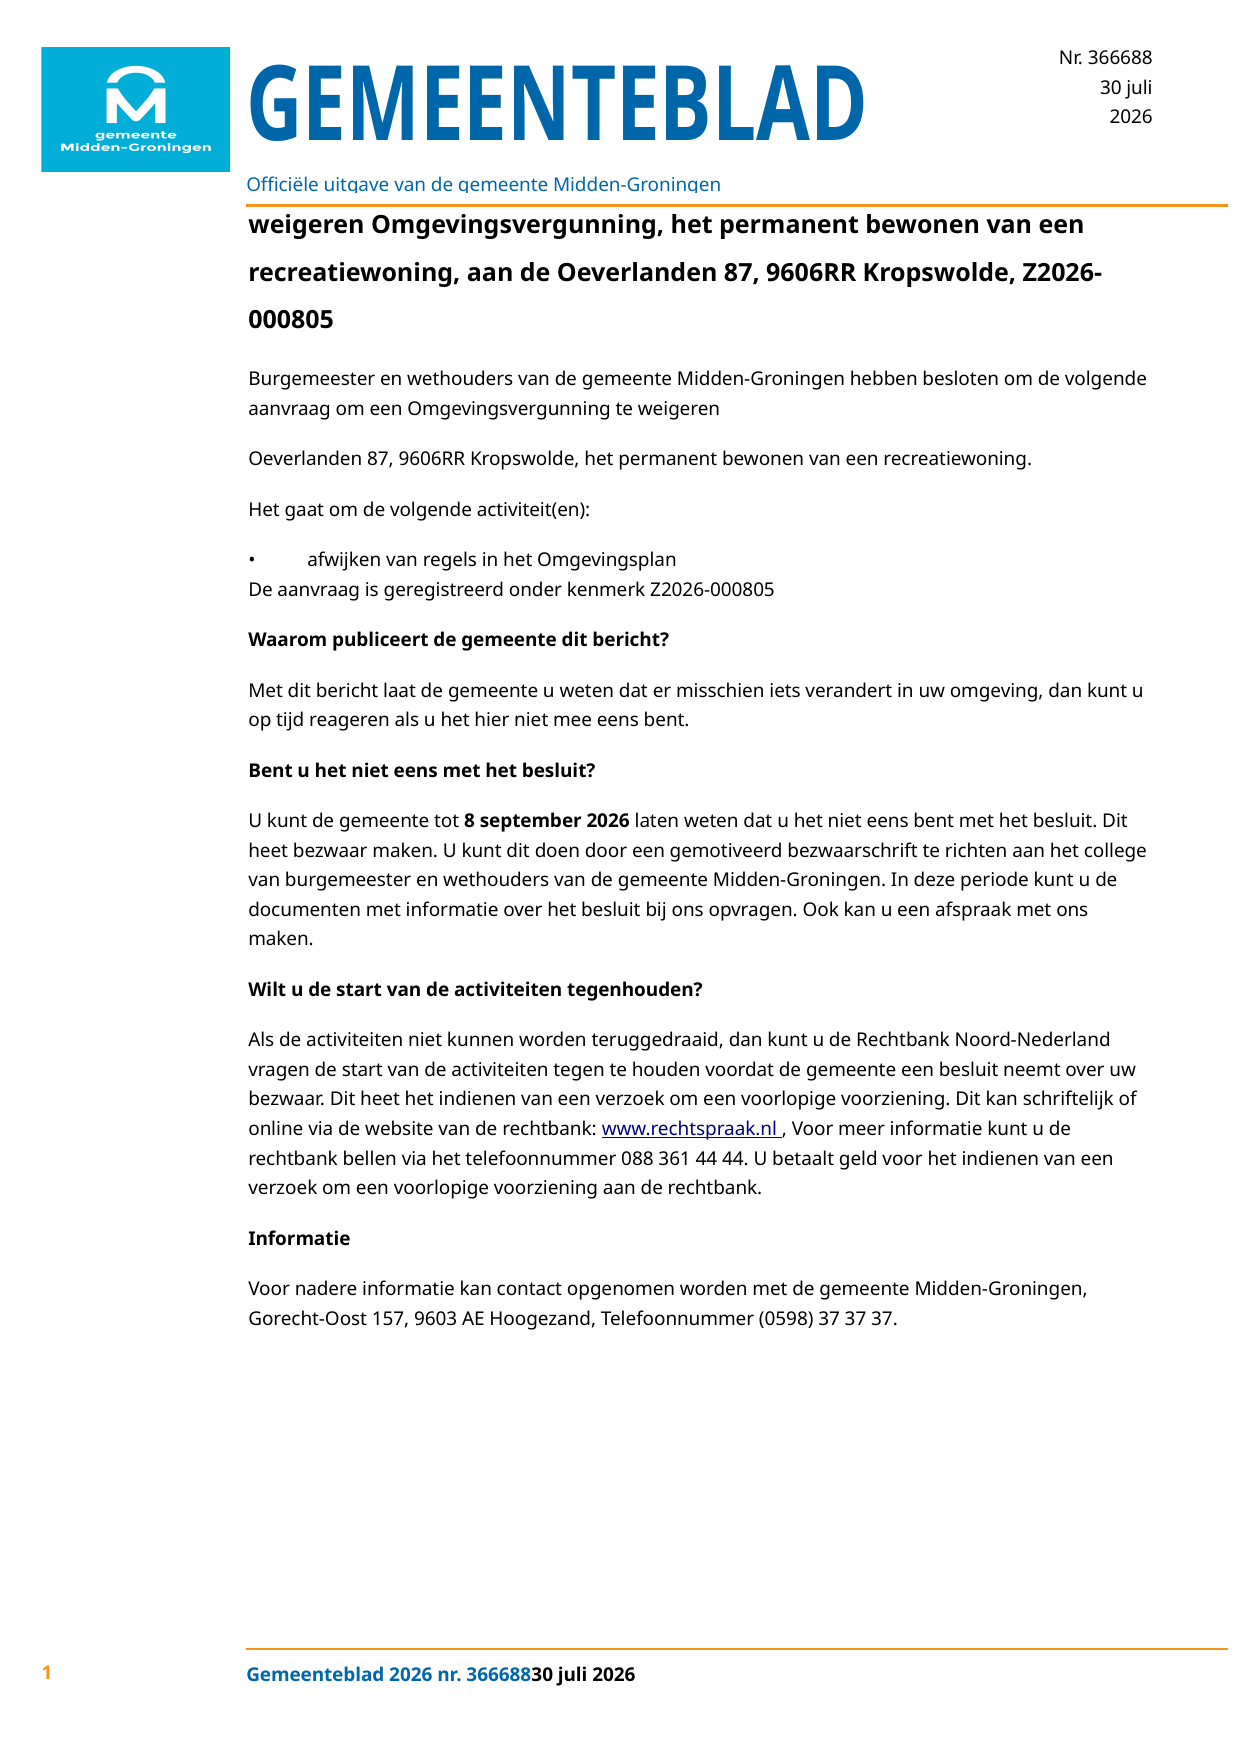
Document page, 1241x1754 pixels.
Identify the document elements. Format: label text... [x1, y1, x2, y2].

picture [107, 89, 165, 122]
text Burgemeester en wethouders van de gemeente Midden-Groningen hebben besloten om de volgende aanvraag om een Omgevingsvergunning te weigeren [248, 366, 1152, 421]
text Bent u het niet eens met het besluit? [248, 757, 1152, 782]
text U kunt de gemeente tot 8 september 2026 laten weten dat u het niet eens bent met het besluit. Dit heet bezwaar maken. U kunt dit doen door een gemotiveerd bezwaarschrift te richten aan het college van burgemeester en wethouders van de gemeente Midden-Groningen. In deze periode kunt u de documenten met informatie over het besluit bij ons opvragen. Ook kan u een afspraak met ons maken. [248, 807, 1152, 951]
text Informatie [248, 1225, 1152, 1250]
text De aanvraag is geregistreerd onder kenmerk Z2026-000805 [248, 576, 1152, 602]
picture [184, 146, 190, 153]
text Voor nadere informatie kan contact opgenomen worden met de gemeente Midden-Groningen, Gorecht-Oost 157, 9603 AE Hoogezand, Telefoonnummer (0598) 37 37 37. [248, 1275, 1152, 1330]
text Oeverlanden 87, 9606RR Kropswolde, het permanent bewonen van een recreatiewoning. [248, 446, 1152, 471]
text Waarom publiceert de gemeente dit bericht? [248, 626, 1152, 652]
text Als de activiteiten niet kunnen worden teruggedraaid, dan kunt u de Rechtbank Noord-Nederland vragen de start van de activiteiten tegen te houden voordat de gemeente een besluit neemt over uw bezwaar. Dit heet het indienen van een verzoek om een voorlopige voorziening. Dit kan schriftelijk of online via de website van de rechtbank: www.rechtspraak.nl , Voor meer informatie kunt u de rechtbank bellen via het telefoonnummer 088 361 44 44. U betaalt geld voor het indienen van een verzoek om een voorlopige voorziening aan de rechtbank. [248, 1026, 1152, 1200]
picture [108, 66, 164, 82]
text Met dit bericht laat de gemeente u weten dat er misschien iets verandert in uw omgeving, dan kunt u op tijd reageren als u het hier niet mee eens bent. [248, 677, 1152, 732]
list afwijken van regels in het Omgevingsplan [248, 546, 1152, 572]
text weigeren Omgevingsvergunning, het permanent bewonen van een recreatiewoning, aan de Oeverlanden 87, 9606RR Kropswolde, Z2026-000805 [248, 207, 1152, 336]
text Wilt u de start van de activiteiten tegenhouden? [248, 976, 1152, 1002]
text Het gaat om de volgende activiteit(en): [248, 496, 1152, 522]
